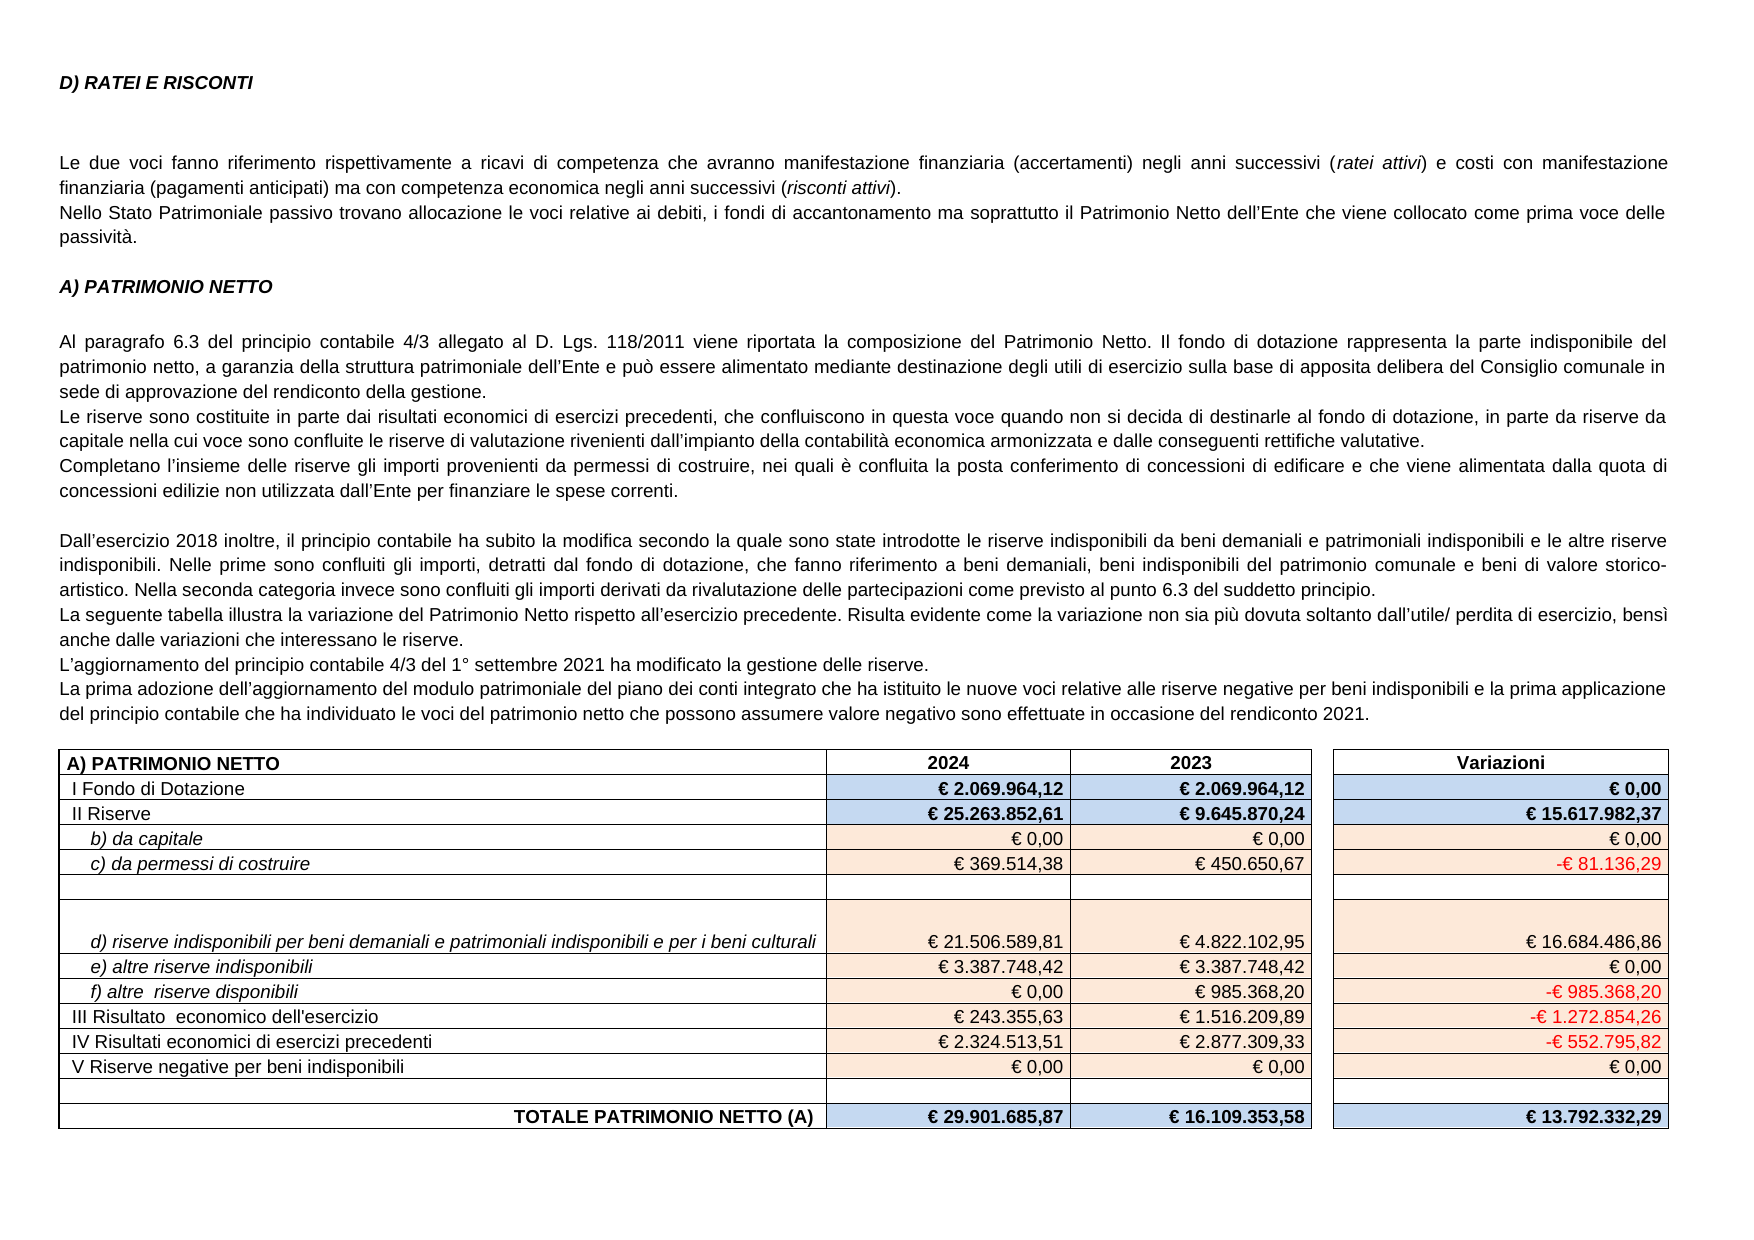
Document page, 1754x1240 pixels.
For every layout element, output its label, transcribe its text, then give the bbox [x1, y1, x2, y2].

table_cell € 16.684.486,86 [1334, 900, 1668, 952]
text Al paragrafo 6.3 del principio contabile 4/3 allegato al D. Lgs. 118/2011 viene riportata la composizione del Patrimonio Netto. Il fondo di dotazione rappresenta la parte indisponibile del patrimonio netto, a garanzia della struttura patrimoniale dell’Ente e può essere alimentato mediante destinazione degli utili di esercizio sulla base di apposita delibera del Consiglio comunale in sede di approvazione del rendiconto della gestione. [59, 331, 1668, 402]
table_cell [827, 1079, 1070, 1102]
table_cell € 2.069.964,12 [1071, 775, 1311, 799]
table_cell [1334, 1079, 1668, 1102]
table_header [1312, 749, 1333, 774]
table_header 2023 [1071, 750, 1311, 774]
table_cell € 0,00 [1334, 825, 1668, 849]
table_cell I Fondo di Dotazione [60, 775, 826, 799]
table_cell -€ 985.368,20 [1334, 979, 1668, 1002]
table_cell [1312, 774, 1333, 799]
table_cell [60, 875, 826, 899]
table_cell € 21.506.589,81 [827, 900, 1070, 952]
table_cell [827, 875, 1070, 899]
table_cell V Riserve negative per beni indisponibili [60, 1054, 826, 1077]
table_cell -€ 1.272.854,26 [1334, 1004, 1668, 1027]
table_cell [1312, 824, 1333, 849]
table_cell € 243.355,63 [827, 1004, 1070, 1027]
table_cell II Riserve [60, 800, 826, 824]
table_cell [60, 1079, 826, 1102]
table_cell € 25.263.852,61 [827, 800, 1070, 824]
table_cell III Risultato economico dell'esercizio [60, 1004, 826, 1027]
table_cell IV Risultati economici di esercizi precedenti [60, 1029, 826, 1052]
table_cell € 15.617.982,37 [1334, 800, 1668, 824]
table_cell € 0,00 [1334, 1054, 1668, 1077]
table_cell € 985.368,20 [1071, 979, 1311, 1002]
subtitle A) PATRIMONIO NETTO [59, 276, 1668, 297]
table_cell d) riserve indisponibili per beni demaniali e patrimoniali indisponibili e per i beni culturali [60, 900, 826, 952]
table_cell e) altre riserve indisponibili [60, 954, 826, 977]
table_cell TOTALE PATRIMONIO NETTO (A) [60, 1104, 826, 1127]
table_cell € 29.901.685,87 [827, 1104, 1070, 1127]
table_cell [1312, 953, 1333, 977]
table_cell [1334, 875, 1668, 899]
text Le riserve sono costituite in parte dai risultati economici di esercizi precedenti, che confluiscono in questa voce quando non si decida di destinarle al fondo di dotazione, in parte da riserve da capitale nella cui voce sono confluite le riserve di valutazione rivenienti dall’impianto della contabilità economica armonizzata e dalle conseguenti rettifiche valutative. [59, 405, 1668, 452]
table_cell f) altre riserve disponibili [60, 979, 826, 1002]
table_cell € 0,00 [1334, 954, 1668, 977]
text Le due voci fanno riferimento rispettivamente a ricavi di competenza che avranno manifestazione finanziaria (accertamenti) negli anni successivi (ratei attivi) e costi con manifestazione finanziaria (pagamenti anticipati) ma con competenza economica negli anni successivi (risconti attivi). [59, 152, 1668, 198]
table_cell [1312, 899, 1333, 952]
table_cell € 1.516.209,89 [1071, 1004, 1311, 1027]
table_cell [1312, 874, 1333, 899]
table_cell [1312, 1053, 1333, 1077]
table_cell € 0,00 [827, 825, 1070, 849]
text La seguente tabella illustra la variazione del Patrimonio Netto rispetto all’esercizio precedente. Risulta evidente come la variazione non sia più dovuta soltanto dall’utile/ perdita di esercizio, bensì anche dalle variazioni che interessano le riserve. [59, 604, 1668, 650]
table_cell [1071, 875, 1311, 899]
table_cell € 16.109.353,58 [1071, 1104, 1311, 1127]
table_cell € 3.387.748,42 [1071, 954, 1311, 977]
subtitle D) RATEI E RISCONTI [59, 72, 1668, 94]
table_cell € 3.387.748,42 [827, 954, 1070, 977]
table_cell c) da permessi di costruire [60, 850, 826, 874]
table_cell [1312, 799, 1333, 824]
table_cell [1312, 1003, 1333, 1027]
table_cell [1071, 1079, 1311, 1102]
text Nello Stato Patrimoniale passivo trovano allocazione le voci relative ai debiti, i fondi di accantonamento ma soprattutto il Patrimonio Netto dell’Ente che viene collocato come prima voce delle passività. [59, 202, 1668, 248]
table_cell € 0,00 [827, 1054, 1070, 1077]
table_cell € 450.650,67 [1071, 850, 1311, 874]
table_cell [1312, 849, 1333, 874]
text Completano l’insieme delle riserve gli importi provenienti da permessi di costruire, nei quali è confluita la posta conferimento di concessioni di edificare e che viene alimentata dalla quota di concessioni edilizie non utilizzata dall’Ente per finanziare le spese correnti. [59, 455, 1668, 501]
table_cell € 13.792.332,29 [1334, 1104, 1668, 1127]
table_header A) PATRIMONIO NETTO [60, 750, 826, 774]
table_cell -€ 552.795,82 [1334, 1029, 1668, 1052]
table_header 2024 [827, 750, 1070, 774]
table_cell € 369.514,38 [827, 850, 1070, 874]
table_cell [1312, 1028, 1333, 1052]
table_cell € 0,00 [827, 979, 1070, 1002]
table_cell € 2.324.513,51 [827, 1029, 1070, 1052]
table_cell € 9.645.870,24 [1071, 800, 1311, 824]
text La prima adozione dell’aggiornamento del modulo patrimoniale del piano dei conti integrato che ha istituito le nuove voci relative alle riserve negative per beni indisponibili e la prima applicazione del principio contabile che ha individuato le voci del patrimonio netto che possono assumere valore negativo sono effettuate in occasione del rendiconto 2021. [59, 678, 1668, 724]
table_cell b) da capitale [60, 825, 826, 849]
table_cell [1312, 1078, 1333, 1102]
table_cell € 2.877.309,33 [1071, 1029, 1311, 1052]
table_cell € 0,00 [1071, 825, 1311, 849]
table_cell € 2.069.964,12 [827, 775, 1070, 799]
table_header Variazioni [1334, 750, 1668, 774]
table_cell € 0,00 [1334, 775, 1668, 799]
table_cell [1312, 1103, 1333, 1127]
table_cell [1312, 978, 1333, 1002]
table_cell € 4.822.102,95 [1071, 900, 1311, 952]
table_cell € 0,00 [1071, 1054, 1311, 1077]
text L’aggiornamento del principio contabile 4/3 del 1° settembre 2021 ha modificato la gestione delle riserve. [59, 653, 1668, 675]
text Dall’esercizio 2018 inoltre, il principio contabile ha subito la modifica secondo la quale sono state introdotte le riserve indisponibili da beni demaniali e patrimoniali indisponibili e le altre riserve indisponibili. Nelle prime sono confluiti gli importi, detratti dal fondo di dotazione, che fanno riferimento a beni demaniali, beni indisponibili del patrimonio comunale e beni di valore storico-artistico. Nella seconda categoria invece sono confluiti gli importi derivati da rivalutazione delle partecipazioni come previsto al punto 6.3 del suddetto principio. [59, 529, 1668, 601]
table_cell -€ 81.136,29 [1334, 850, 1668, 874]
